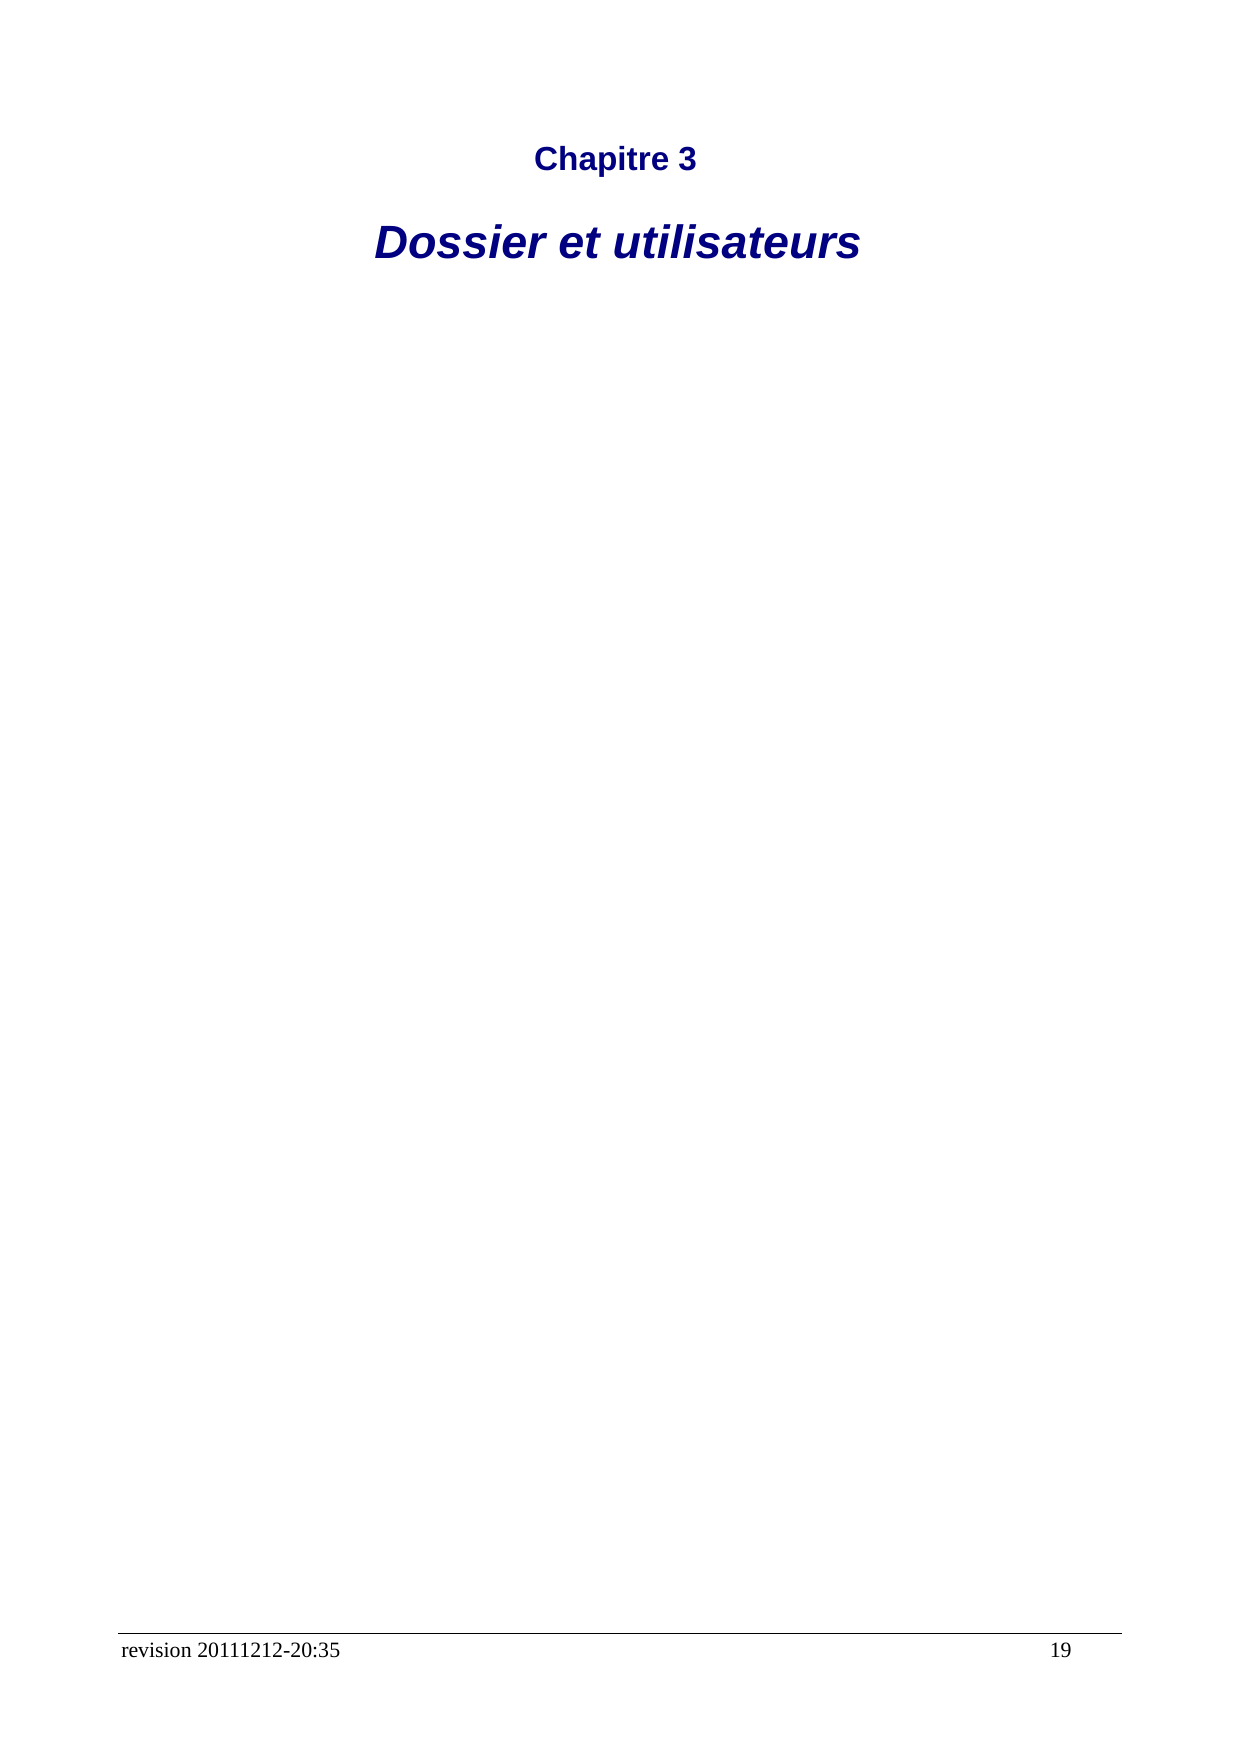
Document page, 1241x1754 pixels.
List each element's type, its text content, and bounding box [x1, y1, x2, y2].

subtitle Dossier et utilisateurs [118, 215, 1122, 268]
subtitle Chapitre 3 [118, 139, 1122, 177]
